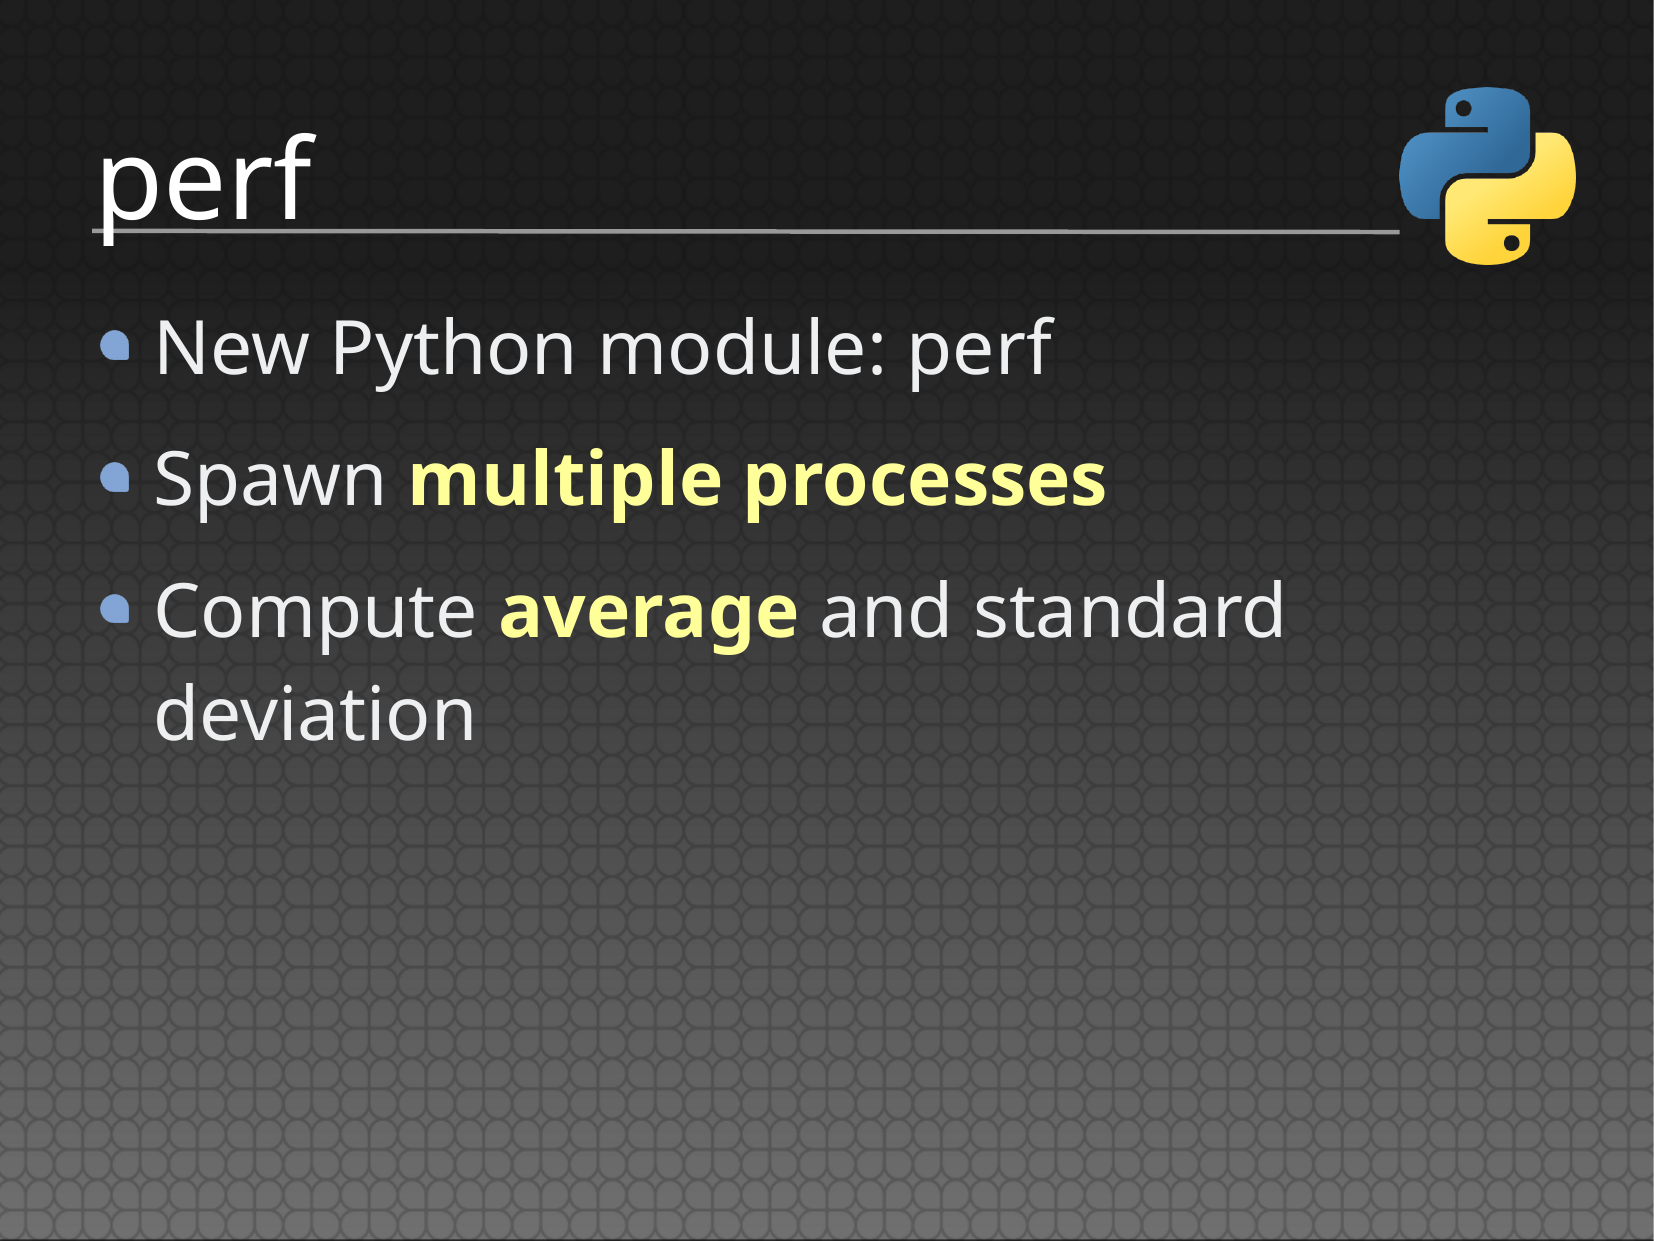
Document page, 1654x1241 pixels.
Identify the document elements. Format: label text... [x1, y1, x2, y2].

title perf [94, 100, 1426, 251]
picture [0, 0, 1654, 1241]
list New Python module: perf Spawn multiple processes Compute average and standard deviation [82, 293, 1571, 1034]
